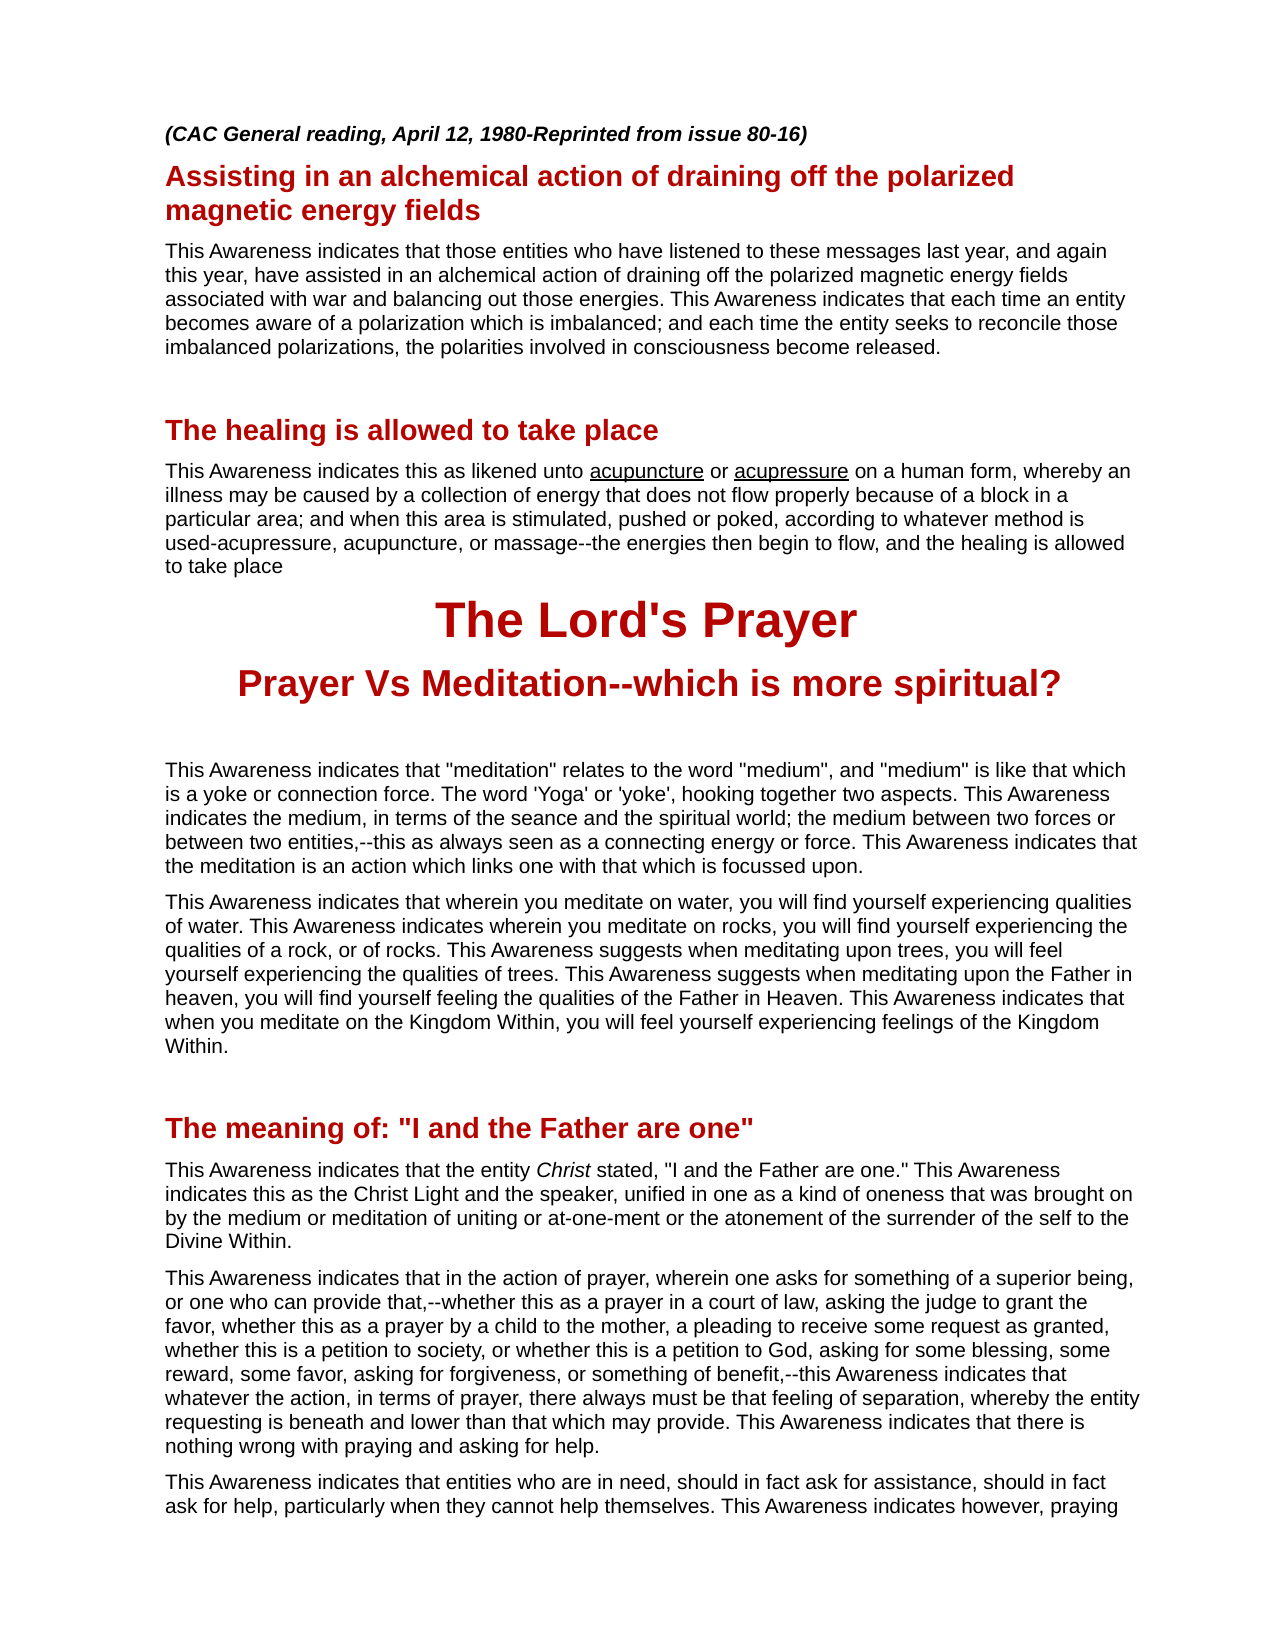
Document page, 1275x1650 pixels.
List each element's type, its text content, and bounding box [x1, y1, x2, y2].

text This Awareness indicates that entities who are in need, should in fact ask for assistance, should in fact ask for help, particularly when they cannot help themselves. This Awareness indicates however, praying [165, 1470, 1141, 1518]
text This Awareness indicates this as likened unto acupuncture or acupressure on a human form, whereby an illness may be caused by a collection of energy that does not flow properly because of a block in a particular area; and when this area is stimulated, pushed or poked, according to whatever method is used-acupressure, acupuncture, or massage--the energies then begin to flow, and the healing is allowed to take place [165, 458, 1141, 578]
text This Awareness indicates that those entities who have listened to these messages last year, and again this year, have assisted in an alchemical action of draining off the polarized magnetic energy fields associated with war and balancing out those energies. This Awareness indicates that each time an entity becomes aware of a polarization which is imbalanced; and each time the entity seeks to reconcile those imbalanced polarizations, the polarities involved in consciousness become released. [165, 239, 1141, 359]
text The healing is allowed to take place [165, 412, 1141, 446]
text This Awareness indicates that in the action of prayer, wherein one asks for something of a superior being, or one who can provide that,--whether this as a prayer in a court of law, asking the judge to grant the favor, whether this as a prayer by a child to the mother, a pleading to receive some request as granted, whether this is a petition to society, or whether this is a petition to God, asking for some blessing, some reward, some favor, asking for forgiveness, or something of benefit,--this Awareness indicates that whatever the action, in terms of prayer, there always must be that feeling of separation, whereby the entity requesting is beneath and lower than that which may provide. This Awareness indicates that there is nothing wrong with praying and asking for help. [165, 1266, 1141, 1457]
text This Awareness indicates that wherein you meditate on water, you will find yourself experiencing qualities of water. This Awareness indicates wherein you meditate on rocks, you will find yourself experiencing the qualities of a rock, or of rocks. This Awareness suggests when meditating upon trees, you will feel yourself experiencing the qualities of trees. This Awareness suggests when meditating upon the Father in heaven, you will find yourself feeling the qualities of the Father in Heaven. This Awareness indicates that when you meditate on the Kingdom Within, you will feel yourself experiencing feelings of the Kingdom Within. [165, 890, 1141, 1058]
text (CAC General reading, April 12, 1980-Reprinted from issue 80-16) [165, 118, 1141, 147]
text The meaning of: "I and the Father are one" [165, 1111, 1141, 1145]
text Assisting in an alchemical action of draining off the polarized magnetic energy fields [165, 159, 1141, 226]
text This Awareness indicates that the entity Christ stated, "I and the Father are one." This Awareness indicates this as the Christ Light and the speaker, unified in one as a kind of oneness that was brought on by the medium or meditation of uniting or at-one-ment or the atonement of the surrender of the self to the Divine Within. [165, 1157, 1141, 1253]
text The Lord's Prayer [165, 591, 1141, 648]
text This Awareness indicates that "meditation" relates to the word "medium", and "medium" is like that which is a yoke or connection force. The word 'Yoga' or 'yoke', hooking together two aspects. This Awareness indicates the medium, in terms of the seance and the spiritual world; the medium between two forces or between two entities,--this as always seen as a connecting energy or force. This Awareness indicates that the meditation is an action which links one with that which is focussed upon. [165, 758, 1141, 877]
text Prayer Vs Meditation--which is more spiritual? [165, 661, 1141, 704]
